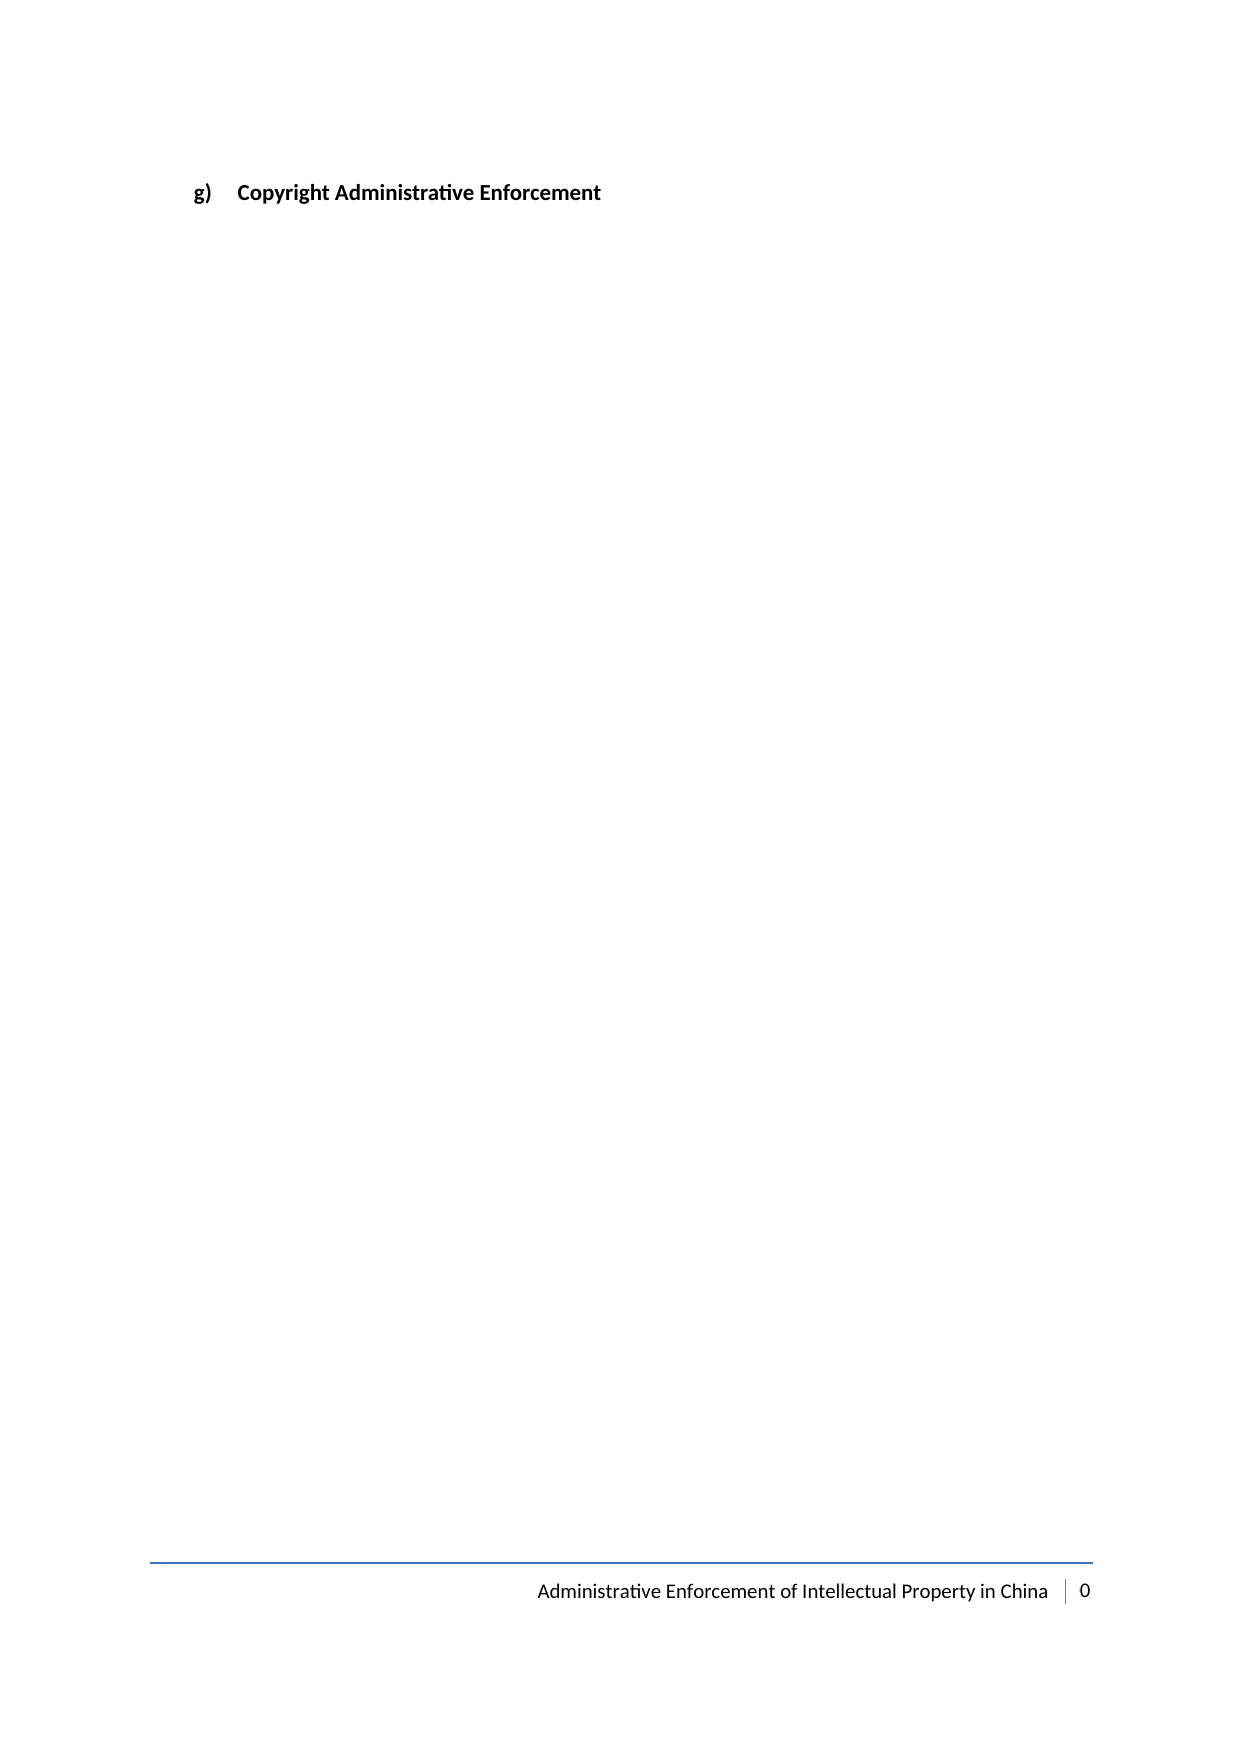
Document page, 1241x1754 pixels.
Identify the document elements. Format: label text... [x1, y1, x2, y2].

list Copyright Administrative Enforcement [194, 150, 1090, 212]
